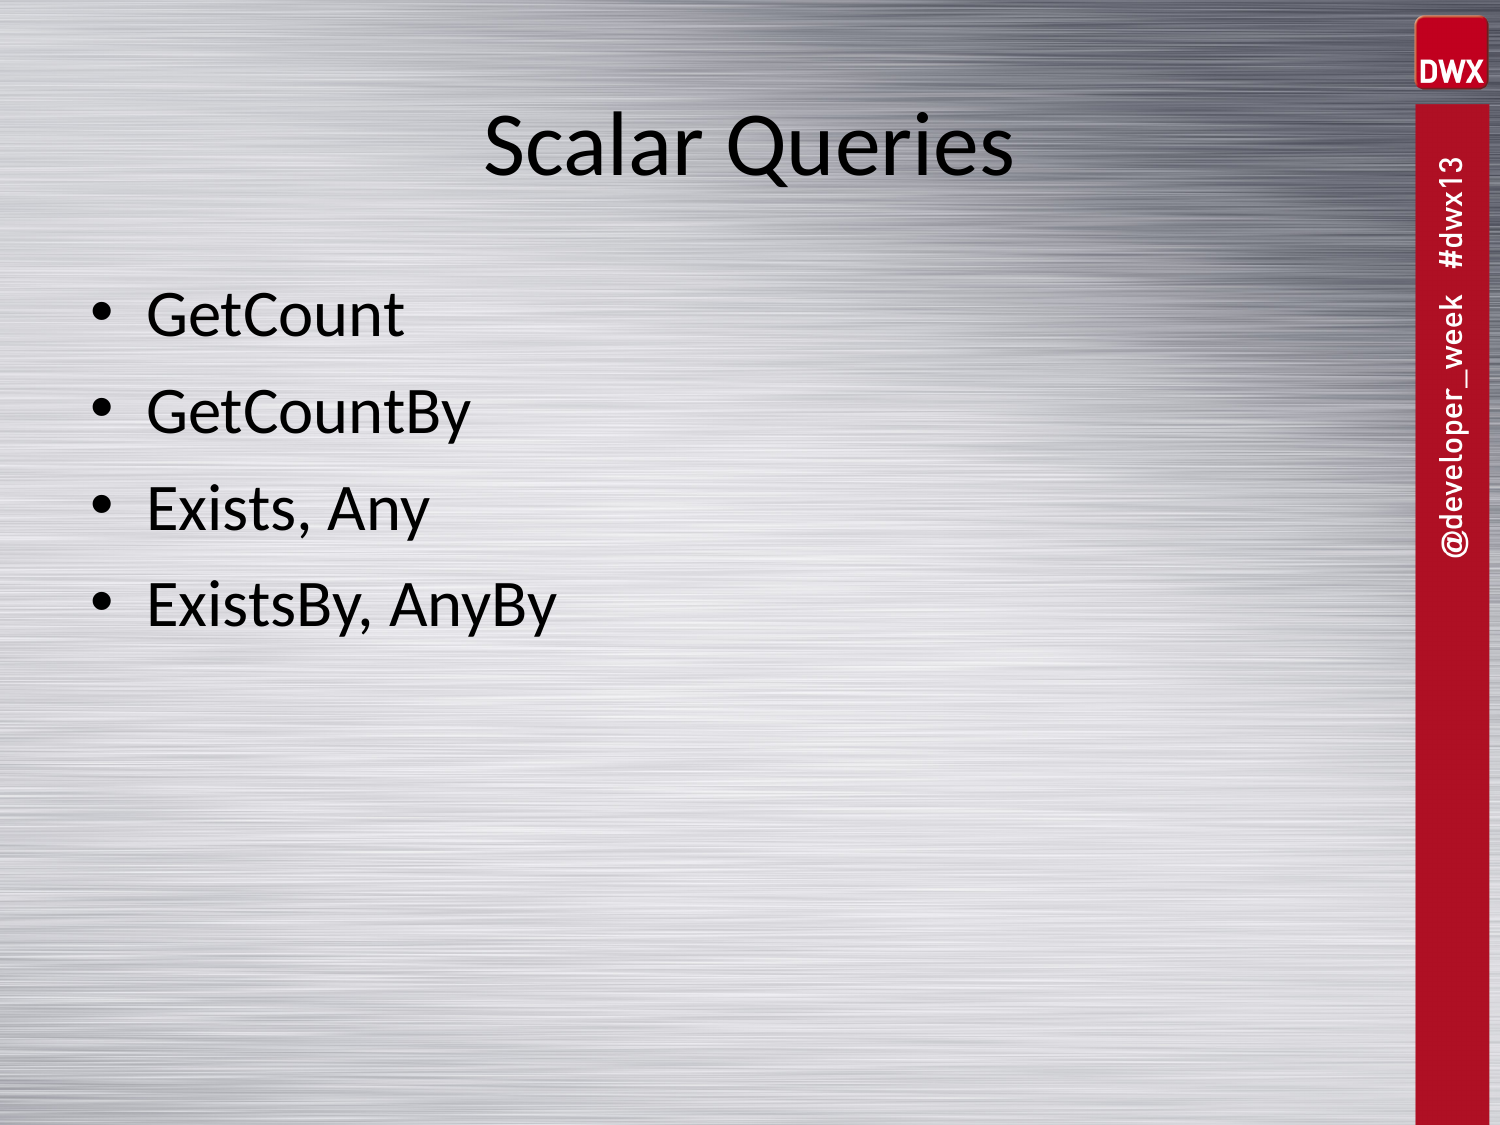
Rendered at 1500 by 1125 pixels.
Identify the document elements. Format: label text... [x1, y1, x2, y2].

title Scalar Queries [75, 45, 1426, 233]
picture [0, 0, 1500, 1125]
list GetCount GetCountBy Exists, Any ExistsBy, AnyBy [75, 262, 1426, 1006]
